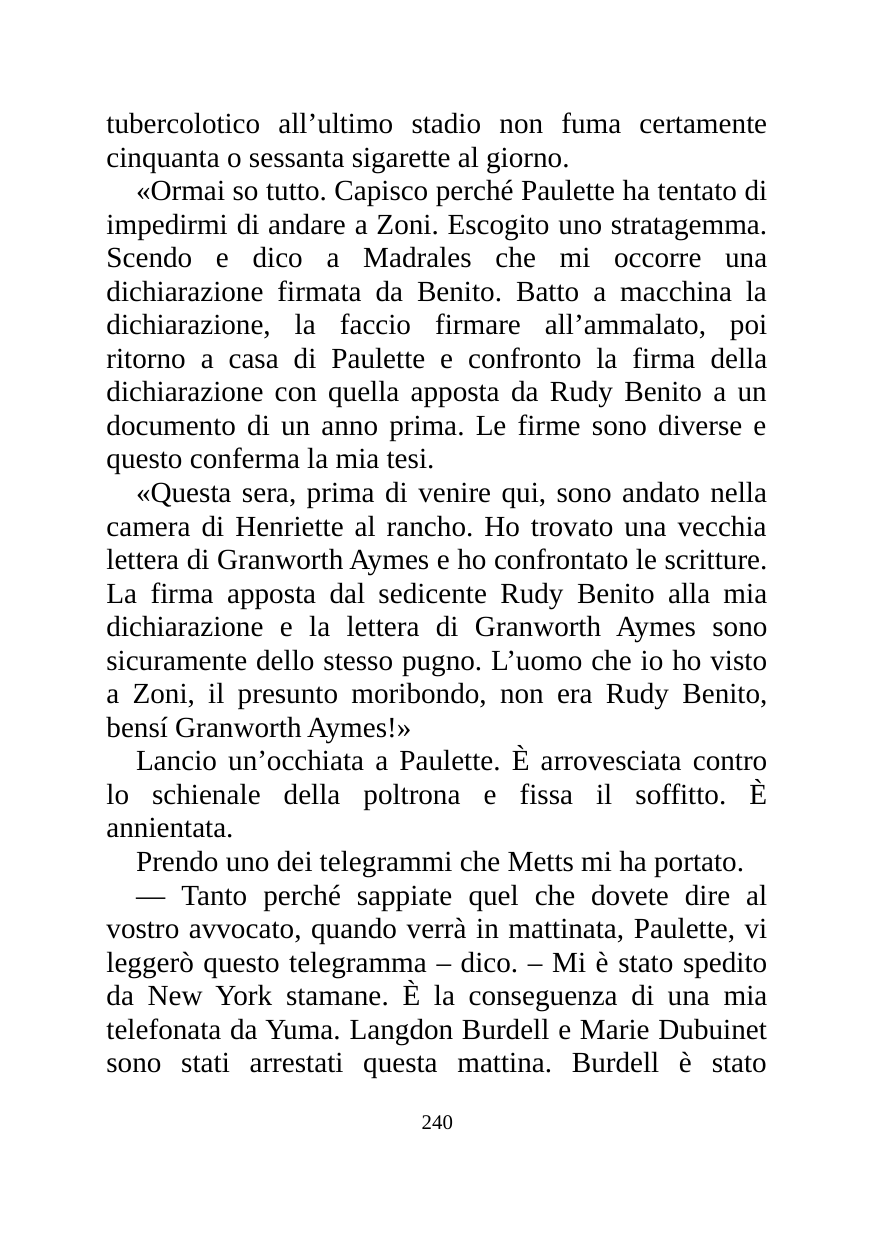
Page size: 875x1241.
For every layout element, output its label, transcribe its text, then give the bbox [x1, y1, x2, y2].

text — Tanto perché sappiate quel che dovete dire al vostro avvocato, quando verrà in mattinata, Paulette, vi leggerò questo telegramma – dico. – Mi è stato spedito da New York stamane. È la conseguenza di una mia telefonata da Yuma. Langdon Burdell e Marie Dubuinet sono stati arrestati questa mattina. Burdell è stato [106, 878, 768, 1079]
text Prendo uno dei telegrammi che Metts mi ha portato. [106, 844, 768, 878]
text «Questa sera, prima di venire qui, sono andato nella camera di Henriette al rancho. Ho trovato una vecchia lettera di Granworth Aymes e ho confrontato le scritture. La firma apposta dal sedicente Rudy Benito alla mia dichiarazione e la lettera di Granworth Aymes sono sicuramente dello stesso pugno. L’uomo che io ho visto a Zoni, il presunto moribondo, non era Rudy Benito, bensí Granworth Aymes!» [106, 475, 768, 743]
text «Ormai so tutto. Capisco perché Paulette ha tentato di impedirmi di andare a Zoni. Escogito uno stratagemma. Scendo e dico a Madrales che mi occorre una dichiarazione firmata da Benito. Batto a macchina la dichiarazione, la faccio firmare all’ammalato, poi ritorno a casa di Paulette e confronto la firma della dichiarazione con quella apposta da Rudy Benito a un documento di un anno prima. Le firme sono diverse e questo conferma la mia tesi. [106, 173, 768, 475]
text Lancio un’occhiata a Paulette. È arrovesciata contro lo schienale della poltrona e fissa il soffitto. È annientata. [106, 743, 768, 844]
text tubercolotico all’ultimo stadio non fuma certamente cinquanta o sessanta sigarette al giorno. [106, 106, 768, 173]
